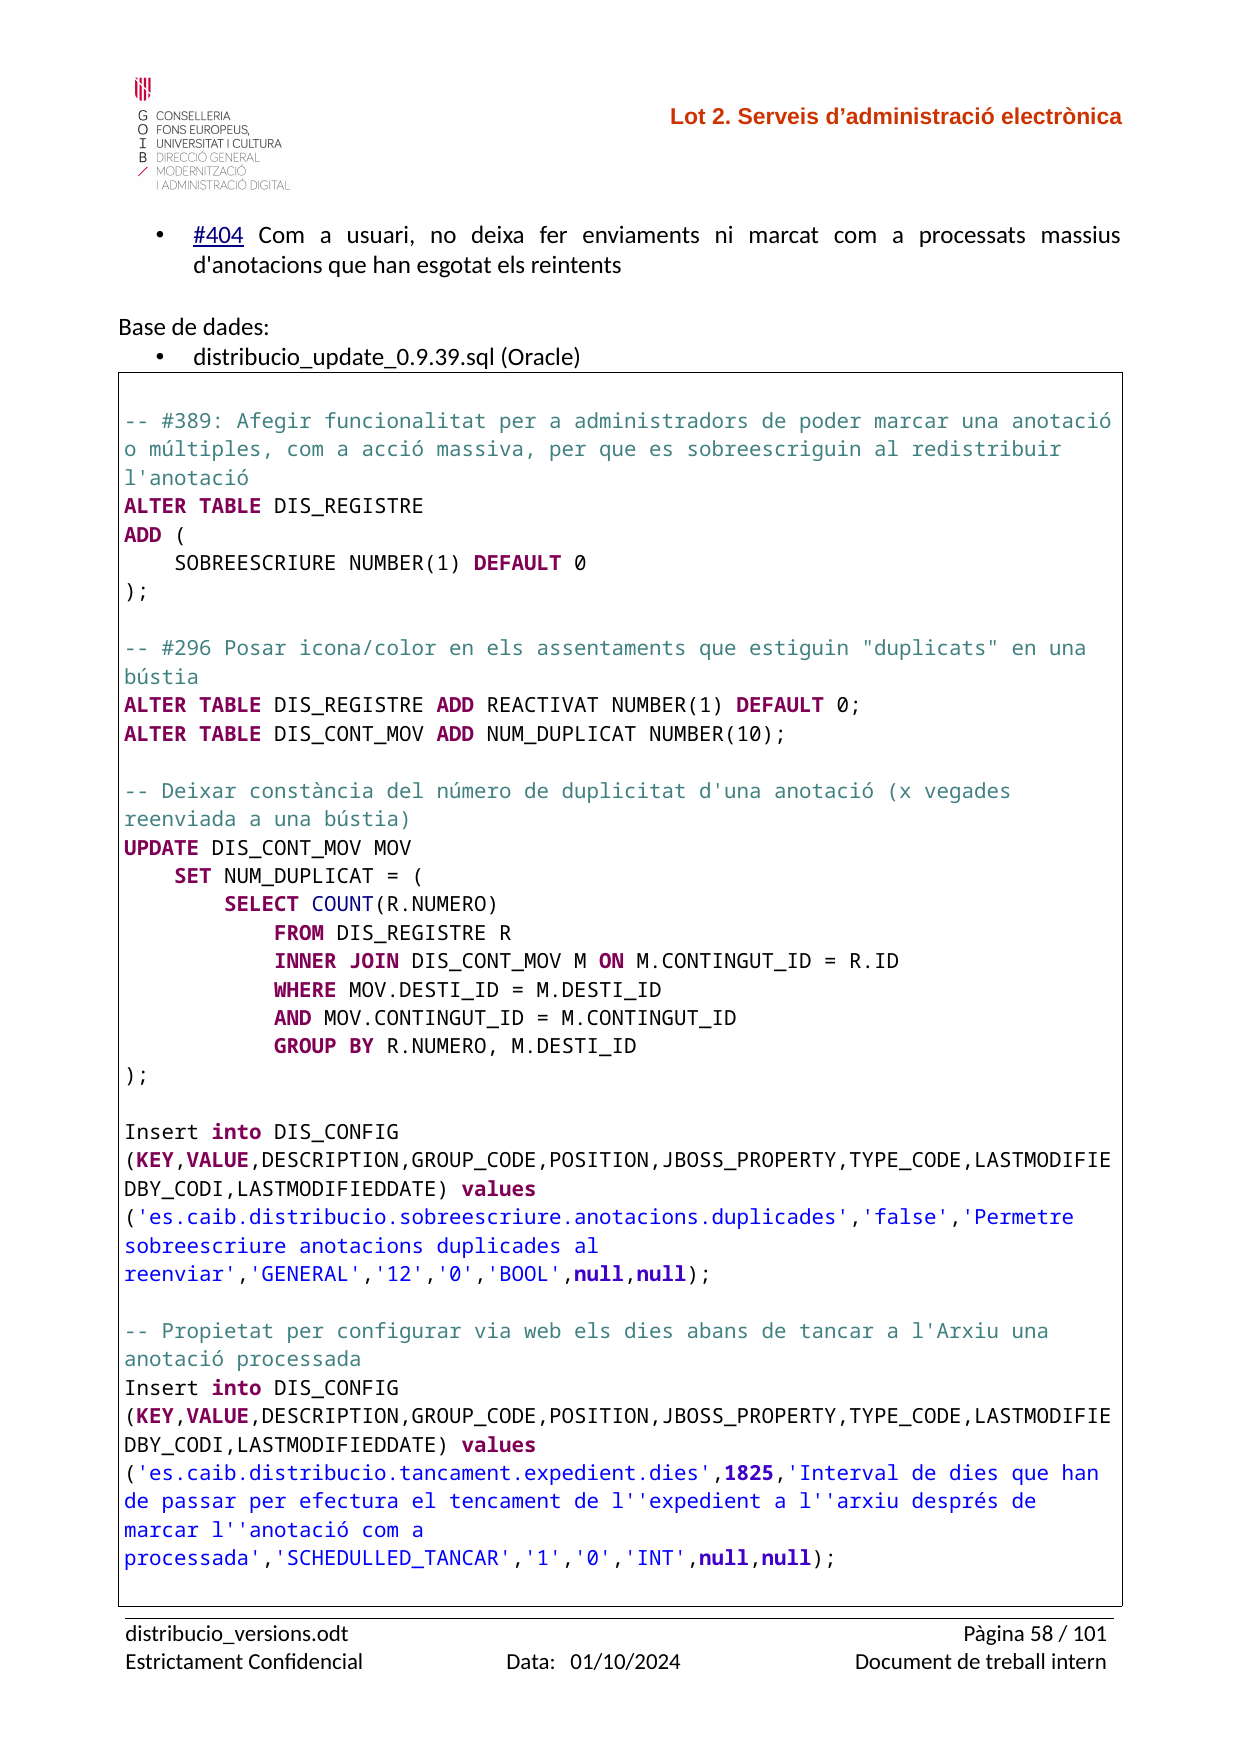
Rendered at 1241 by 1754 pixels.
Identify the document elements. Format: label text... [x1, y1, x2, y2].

table_header -- #389: Afegir funcionalitat per a administradors de poder marcar una anotació o múltiples, com a acció massiva, per que es sobreescriguin al redistribuir l'anotació ALTER TABLE DIS_REGISTRE ADD ( SOBREESCRIURE NUMBER(1) DEFAULT 0 ); -- #296 Posar icona/color en els assentaments que estiguin "duplicats" en una bústia ALTER TABLE DIS_REGISTRE ADD REACTIVAT NUMBER(1) DEFAULT 0; ALTER TABLE DIS_CONT_MOV ADD NUM_DUPLICAT NUMBER(10); -- Deixar constància del número de duplicitat d'una anotació (x vegades reenviada a una bústia) UPDATE DIS_CONT_MOV MOV SET NUM_DUPLICAT = ( SELECT COUNT(R.NUMERO) FROM DIS_REGISTRE R INNER JOIN DIS_CONT_MOV M ON M.CONTINGUT_ID = R.ID WHERE MOV.DESTI_ID = M.DESTI_ID AND MOV.CONTINGUT_ID = M.CONTINGUT_ID GROUP BY R.NUMERO, M.DESTI_ID ); Insert into DIS_CONFIG (KEY,VALUE,DESCRIPTION,GROUP_CODE,POSITION,JBOSS_PROPERTY,TYPE_CODE,LASTMODIFIEDBY_CODI,LASTMODIFIEDDATE) values ('es.caib.distribucio.sobreescriure.anotacions.duplicades','false','Permetre sobreescriure anotacions duplicades al reenviar','GENERAL','12','0','BOOL',null,null); -- Propietat per configurar via web els dies abans de tancar a l'Arxiu una anotació processada Insert into DIS_CONFIG (KEY,VALUE,DESCRIPTION,GROUP_CODE,POSITION,JBOSS_PROPERTY,TYPE_CODE,LASTMODIFIEDBY_CODI,LASTMODIFIEDDATE) values ('es.caib.distribucio.tancament.expedient.dies',1825,'Interval de dies que han de passar per efectura el tencament de l''expedient a l''arxiu després de marcar l''anotació com a processada','SCHEDULLED_TANCAR','1','0','INT',null,null); [119, 373, 1122, 1606]
text Base de dades: [118, 311, 1122, 341]
picture [126, 70, 299, 197]
list distribucio_update_0.9.39.sql (Oracle) [156, 341, 1122, 372]
list #404 Com a usuari, no deixa fer enviaments ni marcat com a processats massius d'anotacions que han esgotat els reintents [156, 219, 1122, 280]
